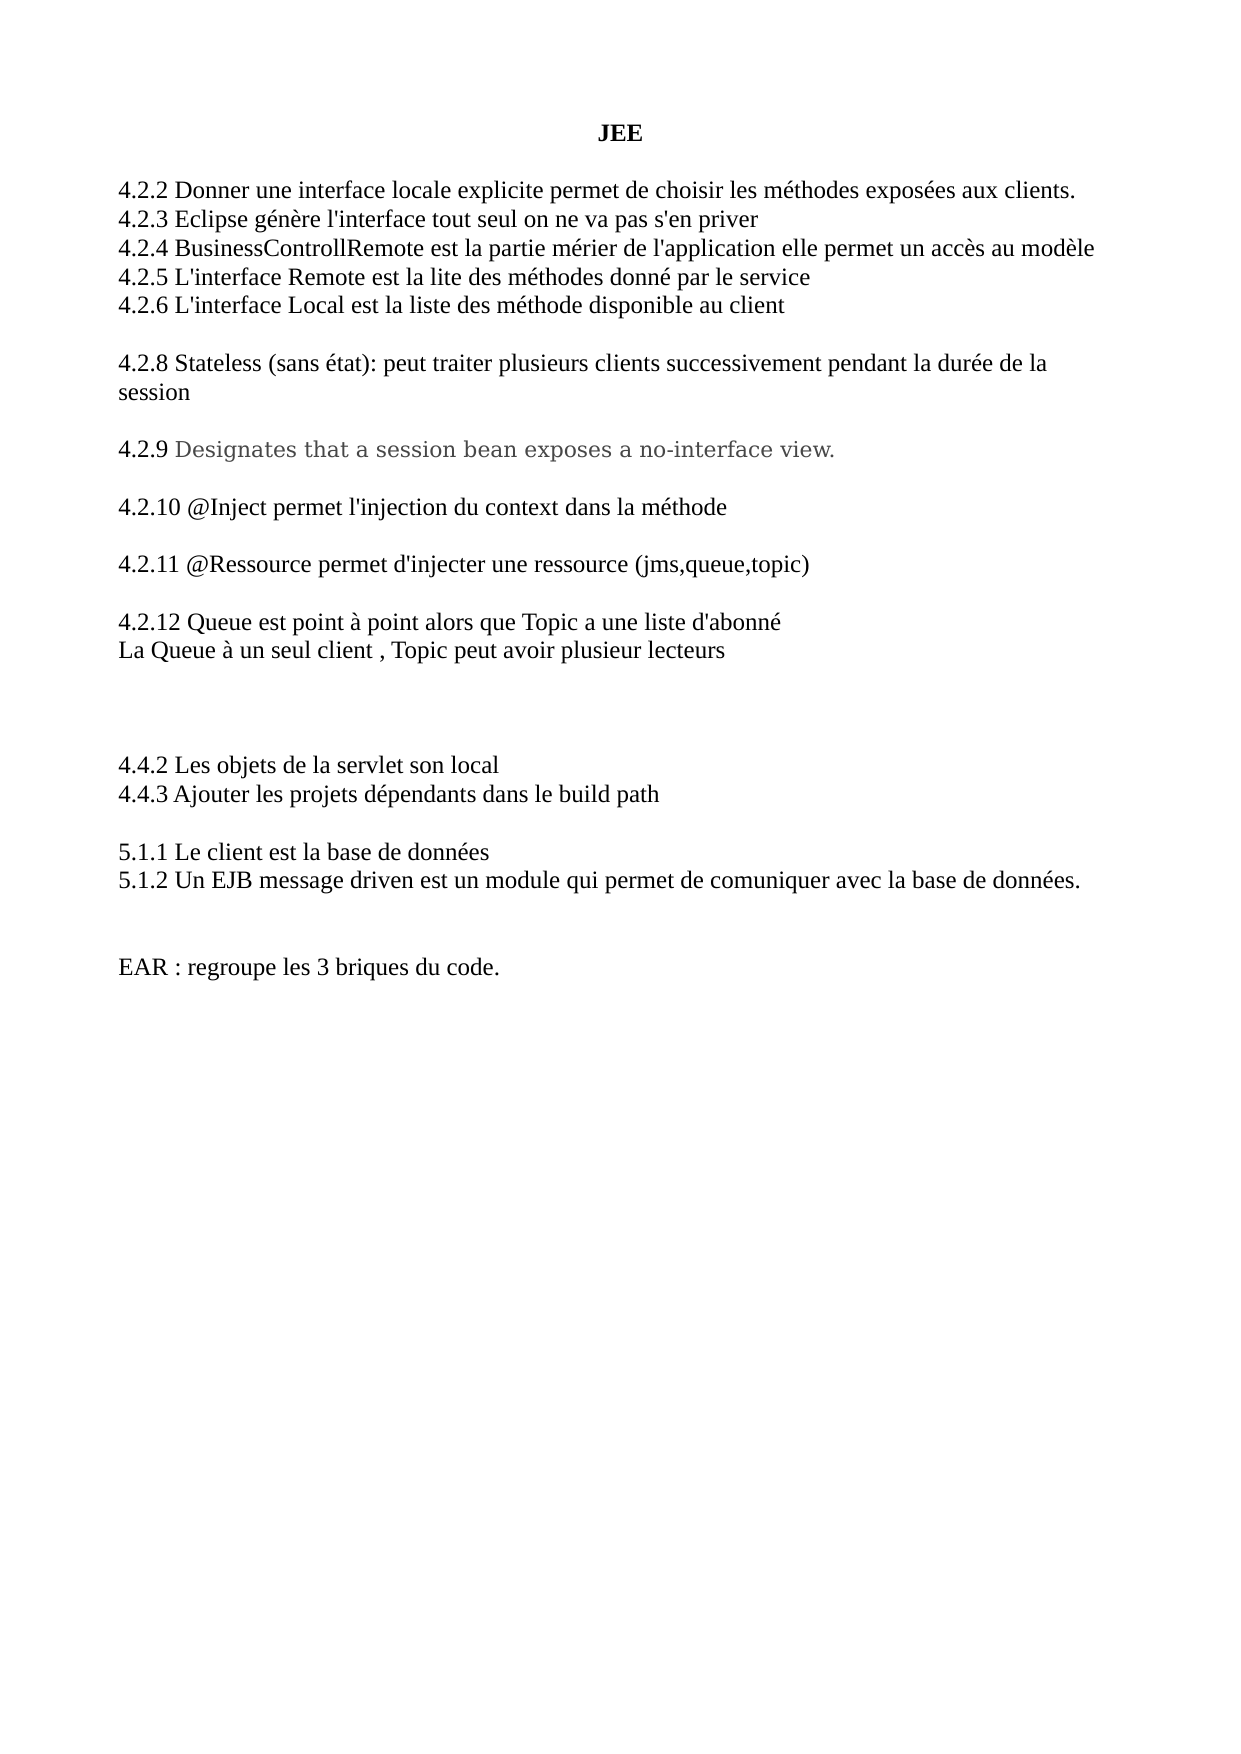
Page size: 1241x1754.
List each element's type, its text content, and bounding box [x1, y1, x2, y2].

text 4.2.6 L'interface Local est la liste des méthode disponible au client [118, 291, 1122, 319]
text 4.2.10 @Inject permet l'injection du context dans la méthode [118, 492, 1122, 521]
text 5.1.1 Le client est la base de données [118, 837, 1122, 866]
text 4.4.2 Les objets de la servlet son local [118, 751, 1122, 779]
text 4.2.4 BusinessControllRemote est la partie mérier de l'application elle permet un accès au modèle [118, 233, 1122, 262]
text 4.2.12 Queue est point à point alors que Topic a une liste d'abonné [118, 607, 1122, 636]
text 5.1.2 Un EJB message driven est un module qui permet de comuniquer avec la base de données. [118, 866, 1122, 894]
text 4.2.2 Donner une interface locale explicite permet de choisir les méthodes exposées aux clients. [118, 176, 1122, 204]
text JEE [118, 118, 1122, 147]
text 4.4.3 Ajouter les projets dépendants dans le build path [118, 779, 1122, 808]
text La Queue à un seul client , Topic peut avoir plusieur lecteurs [118, 636, 1122, 664]
text 4.2.8 Stateless (sans état): peut traiter plusieurs clients successivement pendant la durée de la session [118, 348, 1122, 406]
text 4.2.5 L'interface Remote est la lite des méthodes donné par le service [118, 262, 1122, 291]
text 4.2.3 Eclipse génère l'interface tout seul on ne va pas s'en priver [118, 204, 1122, 233]
text EAR : regroupe les 3 briques du code. [118, 952, 1122, 981]
text 4.2.11 @Ressource permet d'injecter une ressource (jms,queue,topic) [118, 549, 1122, 578]
text 4.2.9 Designates that a session bean exposes a no-interface view. [118, 434, 1122, 463]
